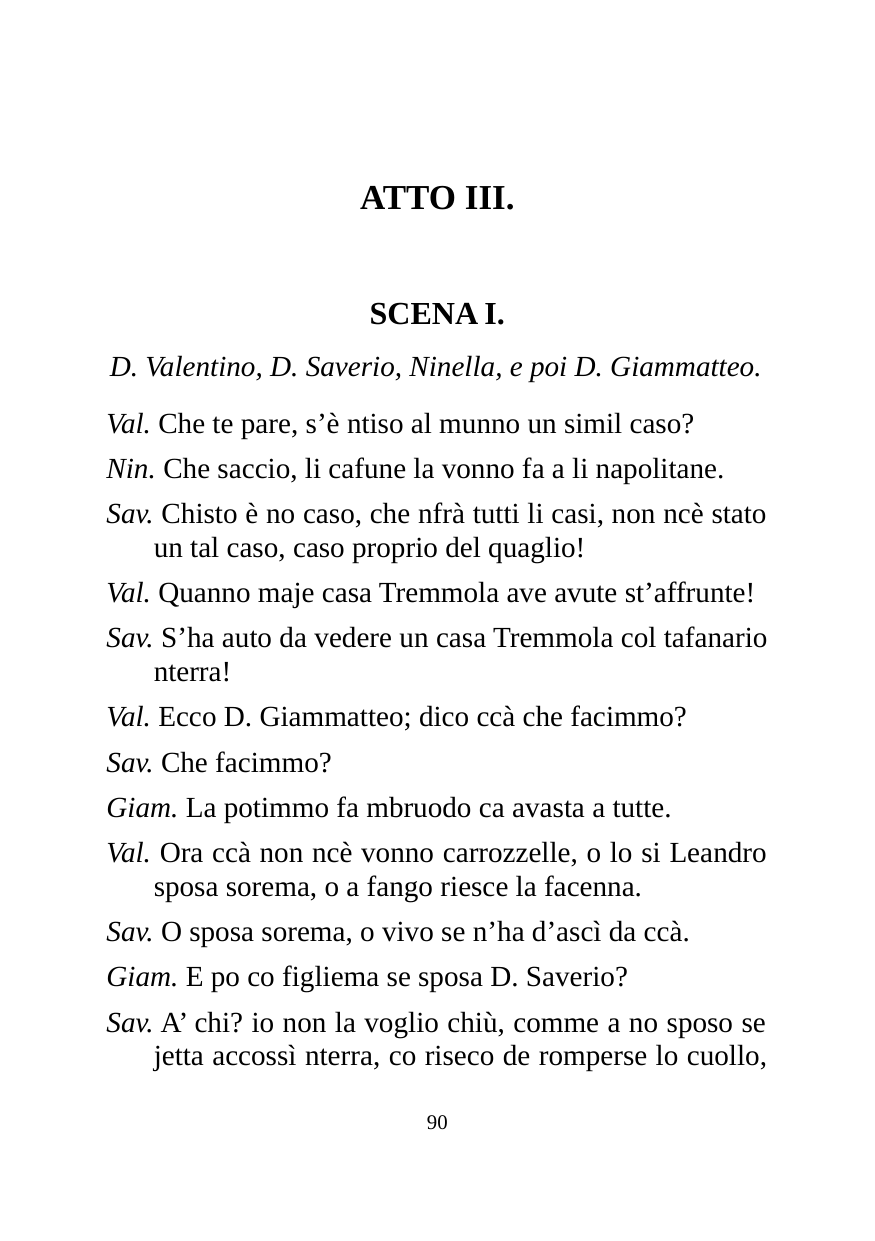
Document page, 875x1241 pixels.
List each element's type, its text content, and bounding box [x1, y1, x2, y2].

text Giam. La potimmo fa mbruodo ca avasta a tutte. [106, 790, 768, 824]
subtitle SCENA I. [106, 294, 768, 331]
text Sav. A’ chi? io non la voglio chiù, comme a no sposo se jetta accossì nterra, co riseco de romperse lo cuollo, [106, 1005, 768, 1072]
text Val. Che te pare, s’è ntiso al munno un simil caso? [106, 406, 768, 439]
text Sav. Che facimmo? [106, 745, 768, 778]
text Val. Ecco D. Giammatteo; dico ccà che facimmo? [106, 699, 768, 733]
text Val. Quanno maje casa Tremmola ave avute st’affrunte! [106, 575, 768, 609]
text Sav. Chisto è no caso, che nfrà tutti li casi, non ncè stato un tal caso, caso proprio del quaglio! [106, 496, 768, 563]
text Giam. E po co figliema se sposa D. Saverio? [106, 959, 768, 993]
subtitle ATTO III. [106, 177, 768, 217]
text Sav. S’ha auto da vedere un casa Tremmola col tafanario nterra! [106, 621, 768, 688]
text D. Valentino, D. Saverio, Ninella, e poi D. Giammatteo. [106, 349, 768, 382]
text Nin. Che saccio, li cafune la vonno fa a li napolitane. [106, 451, 768, 485]
text Val. Ora ccà non ncè vonno carrozzelle, o lo si Leandro sposa sorema, o a fango riesce la facenna. [106, 835, 768, 902]
text Sav. O sposa sorema, o vivo se n’ha d’ascì da ccà. [106, 914, 768, 948]
